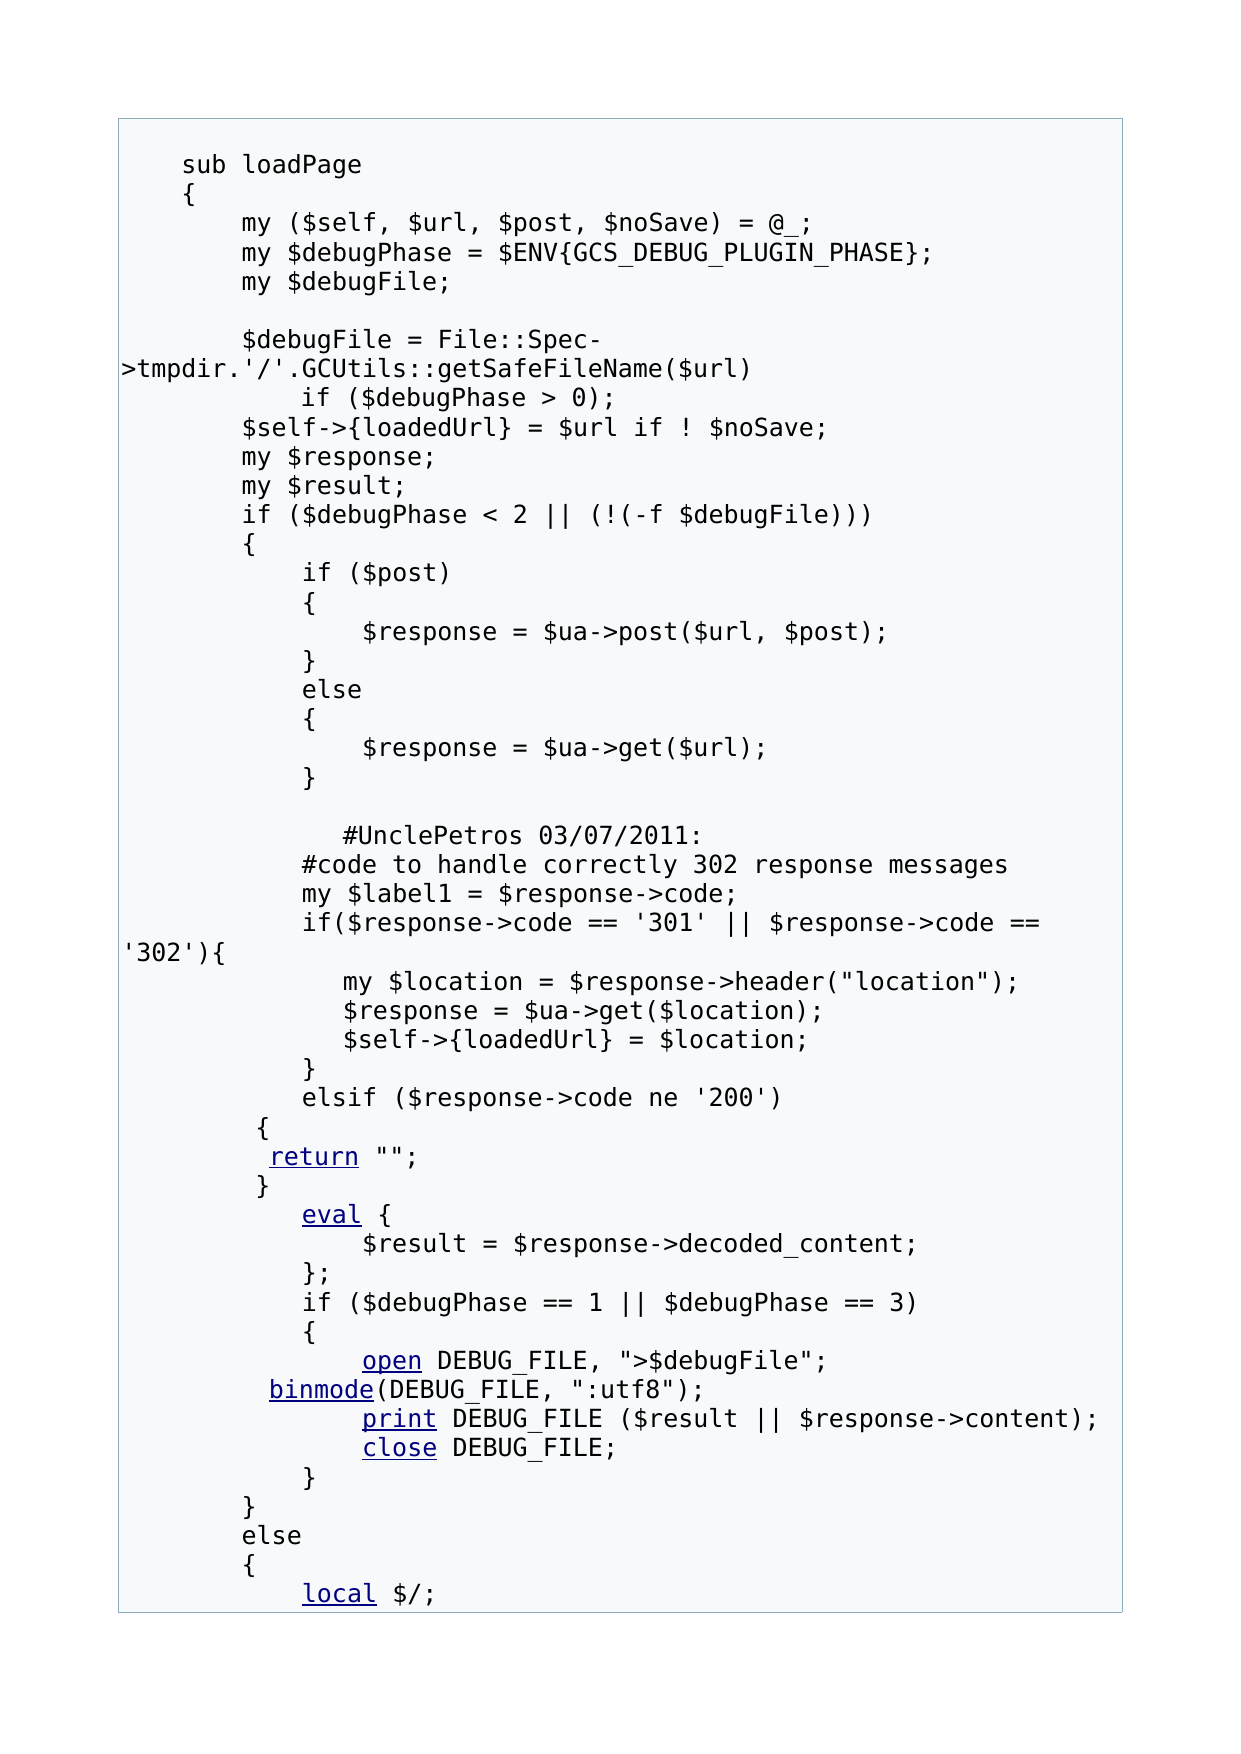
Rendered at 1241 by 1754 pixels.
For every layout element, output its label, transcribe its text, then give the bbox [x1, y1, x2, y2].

table_header sub loadPage { my ($self, $url, $post, $noSave) = @_; my $debugPhase = $ENV{GCS_DEBUG_PLUGIN_PHASE}; my $debugFile; $debugFile = File::Spec->tmpdir.'/'.GCUtils::getSafeFileName($url) if ($debugPhase > 0); $self->{loadedUrl} = $url if ! $noSave; my $response; my $result; if ($debugPhase < 2 || (!(-f $debugFile))) { if ($post) { $response = $ua->post($url, $post); } else { $response = $ua->get($url); } #UnclePetros 03/07/2011: #code to handle correctly 302 response messages my $label1 = $response->code; if($response->code == '301' || $response->code == '302'){ my $location = $response->header("location"); $response = $ua->get($location); $self->{loadedUrl} = $location; } elsif ($response->code ne '200') { return ""; } eval { $result = $response->decoded_content; }; if ($debugPhase == 1 || $debugPhase == 3) { open DEBUG_FILE, ">$debugFile"; binmode(DEBUG_FILE, ":utf8"); print DEBUG_FILE ($result || $response->content); close DEBUG_FILE; } } else { local $/; [119, 119, 1122, 1612]
